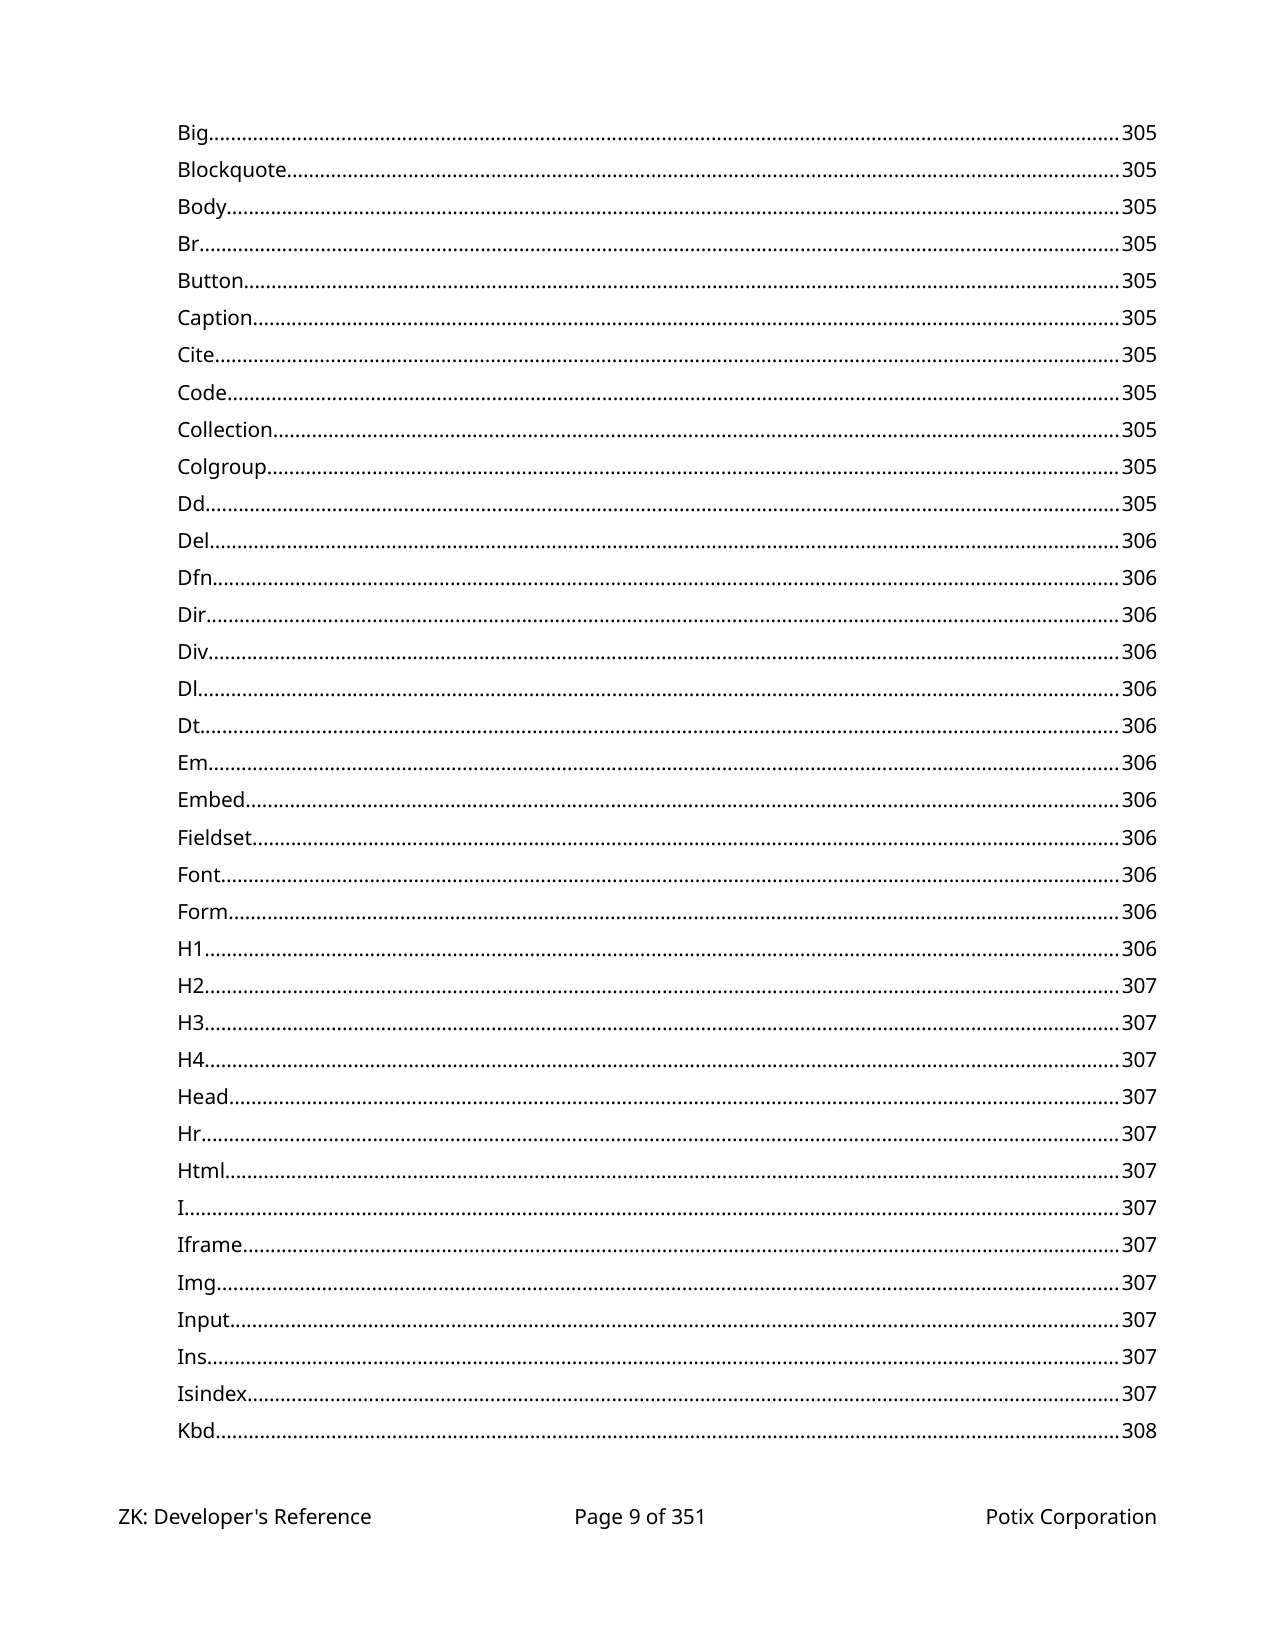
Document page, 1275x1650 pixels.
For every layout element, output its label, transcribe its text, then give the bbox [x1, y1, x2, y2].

text Del 306 [177, 526, 1157, 554]
text Kbd 308 [177, 1416, 1157, 1444]
text Cite 305 [177, 341, 1157, 369]
text Hr 307 [177, 1119, 1157, 1148]
text Em 306 [177, 748, 1157, 777]
text H1 306 [177, 934, 1157, 962]
text Img 307 [177, 1268, 1157, 1296]
text Div 306 [177, 637, 1157, 666]
text Colgroup 305 [177, 452, 1157, 480]
text Iframe 307 [177, 1231, 1157, 1259]
text Br 305 [177, 229, 1157, 258]
text I 307 [177, 1193, 1157, 1222]
text Font 306 [177, 860, 1157, 888]
text H3 307 [177, 1008, 1157, 1036]
text Input 307 [177, 1305, 1157, 1333]
text Dfn 306 [177, 563, 1157, 591]
text H4 307 [177, 1045, 1157, 1073]
text Button 305 [177, 266, 1157, 295]
text Dt 306 [177, 711, 1157, 740]
text Form 306 [177, 897, 1157, 925]
text Code 305 [177, 378, 1157, 406]
text Isindex 307 [177, 1379, 1157, 1407]
text Head 307 [177, 1082, 1157, 1111]
text Embed 306 [177, 786, 1157, 814]
text H2 307 [177, 971, 1157, 999]
text Blockquote 305 [177, 155, 1157, 183]
text Dl 306 [177, 674, 1157, 703]
text Dd 305 [177, 489, 1157, 517]
text Big 305 [177, 118, 1157, 146]
text Fieldset 306 [177, 823, 1157, 851]
text Html 307 [177, 1156, 1157, 1185]
text Collection 305 [177, 415, 1157, 443]
text Body 305 [177, 192, 1157, 221]
text Ins 307 [177, 1342, 1157, 1370]
text Caption 305 [177, 303, 1157, 332]
text Dir 306 [177, 600, 1157, 628]
